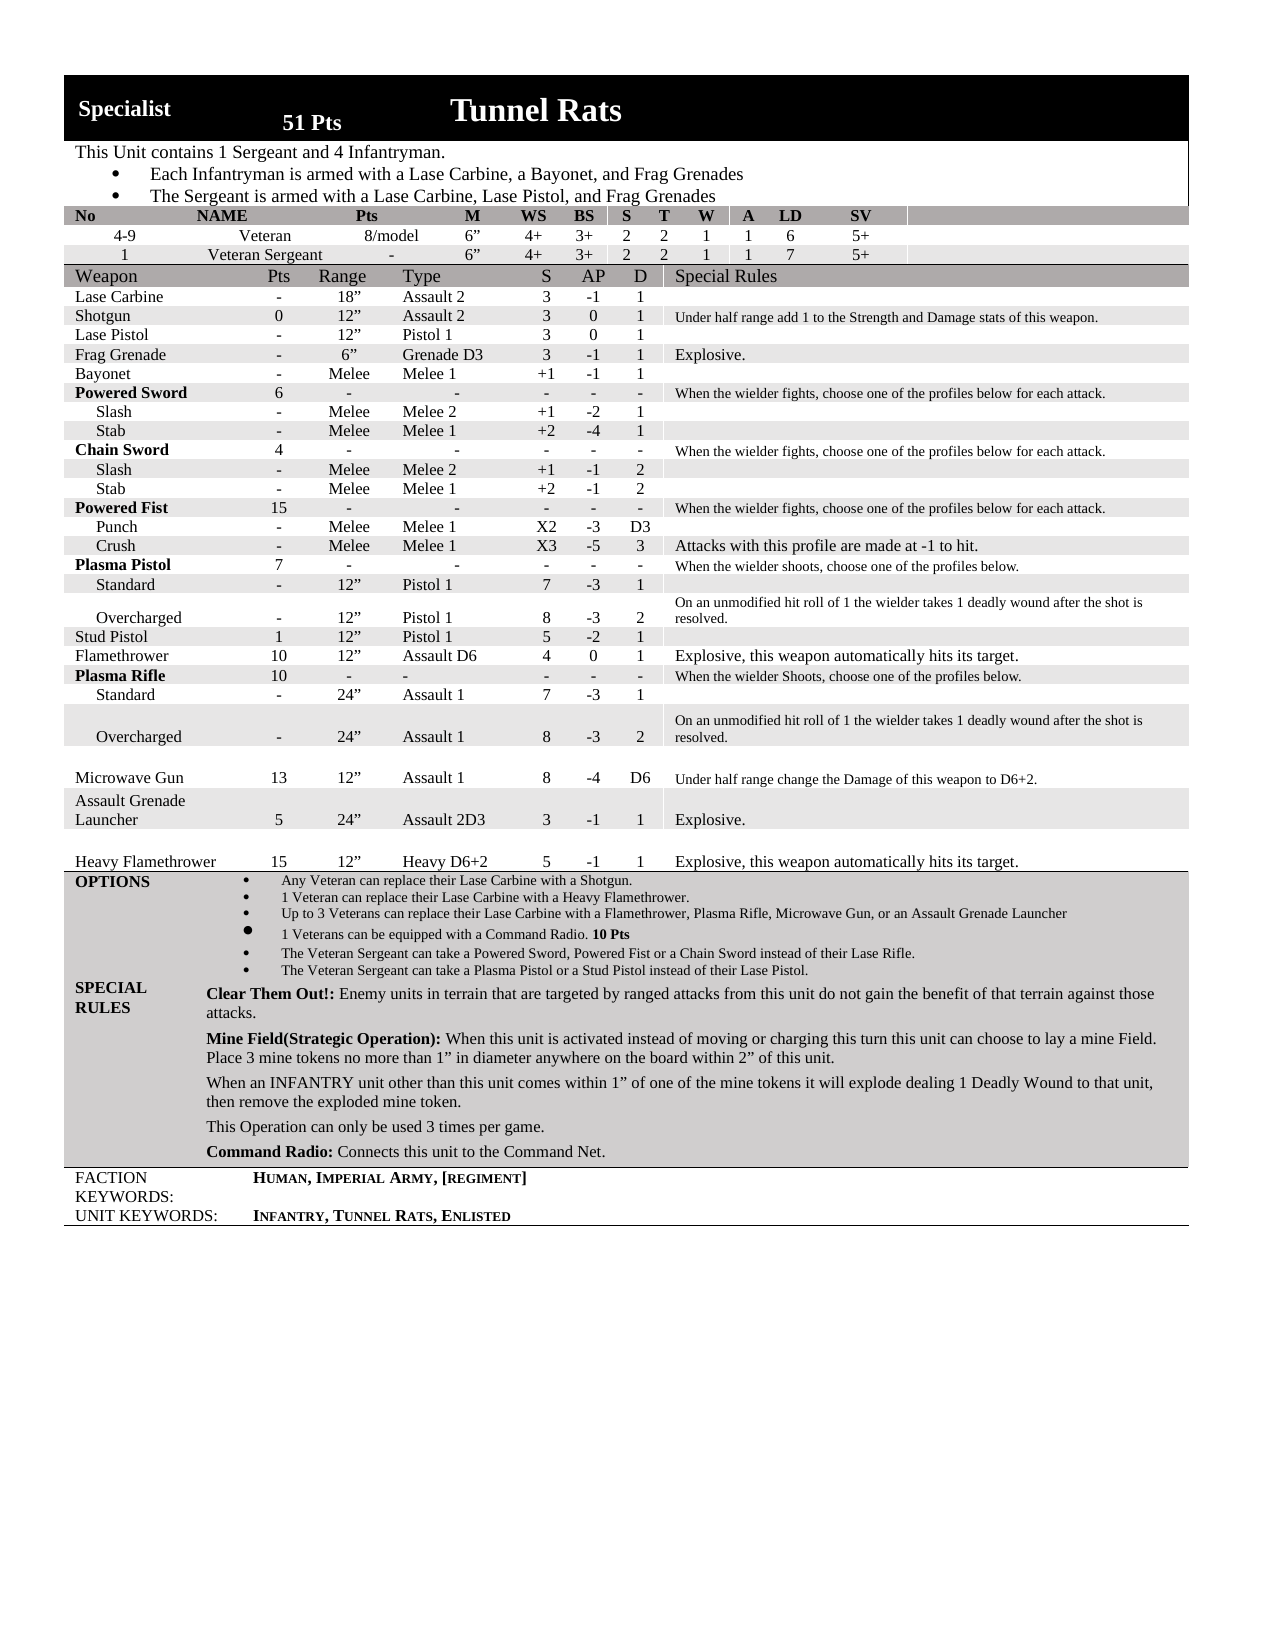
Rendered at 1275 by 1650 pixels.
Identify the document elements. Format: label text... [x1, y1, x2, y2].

table_cell Assault 1 [391, 704, 523, 746]
table_cell -1 [570, 287, 617, 306]
table_cell - [250, 287, 307, 306]
table_cell - [250, 364, 307, 383]
table_cell 7 [523, 685, 570, 704]
table_cell 2 [617, 459, 663, 478]
table_cell Clear Them Out!: Enemy units in terrain that are targeted by ranged attacks from this unit do not gain the benefit of that terrain against those attacks. Mine Field(Strategic Operation): When this unit is activated instead of moving or charging this turn this unit can choose to lay a mine Field. Place 3 mine tokens no more than 1” in diameter anywhere on the board within 2” of this unit. When an INFANTRY unit other than this unit comes within 1” of one of the mine tokens it will explode dealing 1 Deadly Wound to that unit, then remove the exploded mine token. This Operation can only be used 3 times per game. Command Radio: Connects this unit to the Command Net. [195, 978, 1189, 1167]
table_cell 5 [523, 829, 570, 871]
table_cell 12” [307, 306, 391, 325]
table_cell - [391, 665, 523, 684]
table_cell [664, 325, 1189, 344]
table_cell When the wielder Shoots, choose one of the profiles below. [664, 665, 1189, 684]
table_header Specialist [64, 76, 185, 141]
table_cell - [523, 440, 570, 459]
table_cell - [250, 402, 307, 421]
table_cell 24” [307, 704, 391, 746]
table_cell [664, 364, 1189, 383]
table_cell +2 [523, 479, 570, 498]
table_cell Pistol 1 [391, 627, 523, 646]
table_cell Explosive, this weapon automatically hits its target. [664, 646, 1189, 665]
table_cell 1 [617, 402, 663, 421]
table_cell WS [506, 206, 561, 225]
table_cell [908, 225, 1189, 244]
table_cell - [250, 459, 307, 478]
table_cell Assault Grenade Launcher [64, 788, 250, 829]
table_cell -2 [570, 402, 617, 421]
table_cell 5 [250, 788, 307, 829]
table_cell - [617, 383, 663, 402]
table_cell 8 [523, 704, 570, 746]
table_cell BS [561, 206, 607, 225]
table_cell 1 [730, 225, 767, 244]
table_cell -2 [570, 627, 617, 646]
table_cell - [250, 421, 307, 440]
table_cell Melee 1 [391, 421, 523, 440]
table_cell 4-9 [64, 225, 185, 244]
table_cell 2 [617, 479, 663, 498]
table_cell Assault 1 [391, 746, 523, 787]
table_cell Overcharged [64, 704, 250, 746]
table_cell When the wielder fights, choose one of the profiles below for each attack. [664, 440, 1189, 459]
table_cell Stab [64, 479, 250, 498]
table_cell 1 [617, 685, 663, 704]
table_cell Type [391, 265, 523, 287]
table_cell Assault D6 [391, 646, 523, 665]
table_cell Melee [307, 402, 391, 421]
table_cell 6” [439, 245, 506, 264]
table_cell -1 [570, 788, 617, 829]
table_cell Powered Sword [64, 383, 250, 402]
table_cell - [250, 574, 307, 593]
table_cell Pistol 1 [391, 325, 523, 344]
table_cell Grenade D3 [391, 344, 523, 363]
table_cell Veteran [185, 225, 344, 244]
table_cell 3 [523, 306, 570, 325]
table_cell OPTIONS [64, 872, 195, 978]
table_cell Melee [307, 421, 391, 440]
table_cell Melee [307, 479, 391, 498]
table_cell - [250, 594, 307, 627]
table_cell 6 [250, 383, 307, 402]
table_cell 1 [617, 829, 663, 871]
table_cell 3+ [561, 245, 607, 264]
table_cell - [307, 440, 391, 459]
table_cell 10 [250, 646, 307, 665]
table_cell [664, 685, 1189, 704]
table_cell 1 [617, 325, 663, 344]
table_cell - [523, 383, 570, 402]
table_cell 1 [617, 364, 663, 383]
table_cell Explosive. [664, 788, 1189, 829]
table_cell +1 [523, 402, 570, 421]
table_cell 1 [617, 306, 663, 325]
table_cell -3 [570, 704, 617, 746]
table_cell [664, 517, 1189, 536]
table_cell Unit KEYWORDs: [64, 1206, 242, 1225]
table_cell 12” [307, 829, 391, 871]
table_cell 10 [250, 665, 307, 684]
table_cell Pistol 1 [391, 574, 523, 593]
table_cell 6 [767, 225, 814, 244]
table_cell Lase Pistol [64, 325, 250, 344]
table_cell 12” [307, 746, 391, 787]
table_cell - [617, 440, 663, 459]
table_cell Special Rules [664, 264, 1189, 287]
table_cell +1 [523, 459, 570, 478]
table_cell 2 [617, 594, 663, 627]
table_cell Bayonet [64, 364, 250, 383]
table_cell Heavy D6+2 [391, 829, 523, 871]
table_cell 5+ [814, 245, 907, 264]
table_cell - [307, 555, 391, 574]
table_cell - [344, 245, 439, 264]
table_cell - [523, 665, 570, 684]
table_cell 1 [617, 344, 663, 363]
table_cell D [617, 265, 663, 287]
table_cell Explosive. [664, 344, 1189, 363]
table_cell - [570, 440, 617, 459]
table_cell Melee 2 [391, 459, 523, 478]
table_cell -1 [570, 344, 617, 363]
table_cell 8 [523, 746, 570, 787]
table_cell 1 [617, 646, 663, 665]
table_cell Heavy Flamethrower [64, 829, 250, 871]
table_cell Stab [64, 421, 250, 440]
table_cell - [617, 665, 663, 684]
table_cell 1 [250, 627, 307, 646]
table_cell - [391, 383, 523, 402]
table_cell Melee 1 [391, 517, 523, 536]
table_cell Pts [344, 206, 439, 225]
table_cell This Unit contains 1 Sergeant and 4 Infantryman. Each Infantryman is armed with a Lase Carbine, a Bayonet, and Frag Grenades The Sergeant is armed with a Lase Carbine, Lase Pistol, and Frag Grenades [64, 141, 1188, 206]
table_cell - [307, 383, 391, 402]
table_cell 12” [307, 325, 391, 344]
table_cell Melee 1 [391, 364, 523, 383]
table_cell 8 [523, 594, 570, 627]
table_cell D6 [617, 746, 663, 787]
table_cell D3 [617, 517, 663, 536]
table_cell 1 [64, 245, 185, 264]
table_cell Explosive, this weapon automatically hits its target. [664, 829, 1189, 871]
table_cell [664, 287, 1189, 306]
table_cell 4 [523, 646, 570, 665]
table_cell 1 [617, 574, 663, 593]
table_cell [664, 459, 1189, 478]
table_cell -1 [570, 459, 617, 478]
table_cell - [570, 555, 617, 574]
table_cell Flamethrower [64, 646, 250, 665]
table_cell T [645, 206, 683, 225]
table_cell 4+ [506, 225, 561, 244]
table_cell FACTION KEYWORDS: [64, 1168, 242, 1206]
table_cell Frag Grenade [64, 344, 250, 363]
table_cell When the wielder fights, choose one of the profiles below for each attack. [664, 383, 1189, 402]
table_cell [664, 479, 1189, 498]
table_cell [664, 574, 1189, 593]
table_cell 12” [307, 646, 391, 665]
table_cell 0 [570, 306, 617, 325]
table_cell - [391, 498, 523, 517]
table_cell 5 [523, 627, 570, 646]
table_cell 24” [307, 685, 391, 704]
table_cell X2 [523, 517, 570, 536]
table_cell A [730, 206, 767, 225]
table_cell Assault 2D3 [391, 788, 523, 829]
table_header Tunnel Rats [439, 76, 1189, 141]
table_cell Powered Fist [64, 498, 250, 517]
table_cell 4+ [506, 245, 561, 264]
table_cell 12” [307, 627, 391, 646]
table_cell Microwave Gun [64, 746, 250, 787]
table_cell [908, 245, 1189, 264]
table_cell Slash [64, 402, 250, 421]
table_cell Attacks with this profile are made at -1 to hit. [664, 536, 1189, 555]
table_cell Special Rules [64, 978, 195, 1167]
table_cell Crush [64, 536, 250, 555]
table_cell Stud Pistol [64, 627, 250, 646]
table_cell Sv [814, 206, 907, 225]
table_cell 3 [617, 536, 663, 555]
table_cell 1 [617, 788, 663, 829]
table_cell Melee [307, 364, 391, 383]
table_cell Overcharged [64, 594, 250, 627]
table_cell -4 [570, 746, 617, 787]
table_cell Assault 1 [391, 685, 523, 704]
table_cell 2 [617, 704, 663, 746]
table_cell When the wielder shoots, choose one of the profiles below. [664, 555, 1189, 574]
table_cell - [250, 685, 307, 704]
table_cell -4 [570, 421, 617, 440]
table_cell W [683, 206, 729, 225]
table_cell [664, 402, 1189, 421]
table_cell - [307, 498, 391, 517]
table_cell Punch [64, 517, 250, 536]
table_cell 1 [617, 421, 663, 440]
table_cell Plasma Rifle [64, 665, 250, 684]
table_cell +1 [523, 364, 570, 383]
table_cell - [250, 325, 307, 344]
table_cell -3 [570, 594, 617, 627]
table_cell Name [185, 206, 344, 225]
table_cell - [523, 555, 570, 574]
table_cell 2 [645, 245, 683, 264]
table_cell - [570, 498, 617, 517]
table_cell No [64, 206, 185, 225]
table_cell 7 [767, 245, 814, 264]
table_cell +2 [523, 421, 570, 440]
table_cell Standard [64, 685, 250, 704]
table_cell Pistol 1 [391, 594, 523, 627]
table_cell 5+ [814, 225, 907, 244]
table_cell 1 [683, 245, 729, 264]
table_cell On an unmodified hit roll of 1 the wielder takes 1 deadly wound after the shot is resolved. [664, 594, 1189, 627]
table_cell 3 [523, 325, 570, 344]
table_cell - [250, 517, 307, 536]
table_cell Under half range add 1 to the Strength and Damage stats of this weapon. [664, 306, 1189, 325]
table_cell 1 [617, 287, 663, 306]
table_cell -5 [570, 536, 617, 555]
table_cell - [391, 440, 523, 459]
table_cell - [570, 383, 617, 402]
table_cell 2 [645, 225, 683, 244]
table_header 51 Pts [185, 76, 438, 141]
table_cell - [250, 536, 307, 555]
table_cell 2 [608, 245, 645, 264]
table_cell [664, 421, 1189, 440]
table_cell 1 [617, 627, 663, 646]
table_cell Pts [250, 265, 307, 287]
table_cell AP [570, 265, 617, 287]
table_cell 18” [307, 287, 391, 306]
table_cell -3 [570, 574, 617, 593]
table_cell Plasma Pistol [64, 555, 250, 574]
table_cell 7 [523, 574, 570, 593]
table_cell -1 [570, 364, 617, 383]
table_cell S [523, 265, 570, 287]
table_cell 1 [683, 225, 729, 244]
table_cell Under half range change the Damage of this weapon to D6+2. [664, 746, 1189, 787]
table_cell Melee [307, 459, 391, 478]
table_cell Ld [767, 206, 814, 225]
table_cell When the wielder fights, choose one of the profiles below for each attack. [664, 498, 1189, 517]
table_cell - [391, 555, 523, 574]
table_cell [908, 206, 1189, 225]
table_cell 6” [439, 225, 506, 244]
table_cell - [617, 555, 663, 574]
table_cell Melee 1 [391, 479, 523, 498]
table_cell 3 [523, 344, 570, 363]
table_cell On an unmodified hit roll of 1 the wielder takes 1 deadly wound after the shot is resolved. [664, 704, 1189, 746]
table_cell 0 [570, 325, 617, 344]
table_cell Melee [307, 536, 391, 555]
table_cell 15 [250, 498, 307, 517]
table_cell 3 [523, 788, 570, 829]
table_cell 3 [523, 287, 570, 306]
table_cell - [570, 665, 617, 684]
table_cell Slash [64, 459, 250, 478]
table_cell -3 [570, 685, 617, 704]
table_cell Chain Sword [64, 440, 250, 459]
table_cell [664, 627, 1189, 646]
table_cell Assault 2 [391, 287, 523, 306]
table_cell 1 [730, 245, 767, 264]
table_cell Lase Carbine [64, 287, 250, 306]
table_cell - [250, 479, 307, 498]
table_cell -1 [570, 479, 617, 498]
table_cell Melee 2 [391, 402, 523, 421]
table_cell 4 [250, 440, 307, 459]
table_cell 13 [250, 746, 307, 787]
table_cell M [439, 206, 506, 225]
table_cell - [250, 344, 307, 363]
table_cell -3 [570, 517, 617, 536]
table_cell - [250, 704, 307, 746]
table_cell Human, Imperial Army, [regiment] [242, 1167, 1189, 1206]
table_cell 6” [307, 344, 391, 363]
table_cell Any Veteran can replace their Lase Carbine with a Shotgun. 1 Veteran can replace their Lase Carbine with a Heavy Flamethrower. Up to 3 Veterans can replace their Lase Carbine with a Flamethrower, Plasma Rifle, Microwave Gun, or an Assault Grenade Launcher 1 Veterans can be equipped with a Command Radio. 10 Pts The Veteran Sergeant can take a Powered Sword, Powered Fist or a Chain Sword instead of their Lase Rifle. The Veteran Sergeant can take a Plasma Pistol or a Stud Pistol instead of their Lase Pistol. [195, 871, 1189, 978]
table_cell Weapon [64, 265, 250, 287]
table_cell Assault 2 [391, 306, 523, 325]
table_cell 0 [570, 646, 617, 665]
table_cell -1 [570, 829, 617, 871]
table_cell 8/model [344, 225, 439, 244]
table_cell Infantry, Tunnel Rats, Enlisted [242, 1206, 1189, 1225]
table_cell Melee 1 [391, 536, 523, 555]
table_cell 24” [307, 788, 391, 829]
table_cell Range [307, 265, 391, 287]
table_cell X3 [523, 536, 570, 555]
table_cell 7 [250, 555, 307, 574]
table_cell Melee [307, 517, 391, 536]
table_cell S [608, 206, 645, 225]
table_cell - [307, 665, 391, 684]
table_cell Veteran Sergeant [185, 245, 344, 264]
table_cell Standard [64, 574, 250, 593]
table_cell Shotgun [64, 306, 250, 325]
table_cell 0 [250, 306, 307, 325]
table_cell 2 [608, 225, 645, 244]
table_cell 12” [307, 594, 391, 627]
table_cell - [523, 498, 570, 517]
table_cell - [617, 498, 663, 517]
table_cell 12” [307, 574, 391, 593]
table_cell 15 [250, 829, 307, 871]
table_cell 3+ [561, 225, 607, 244]
